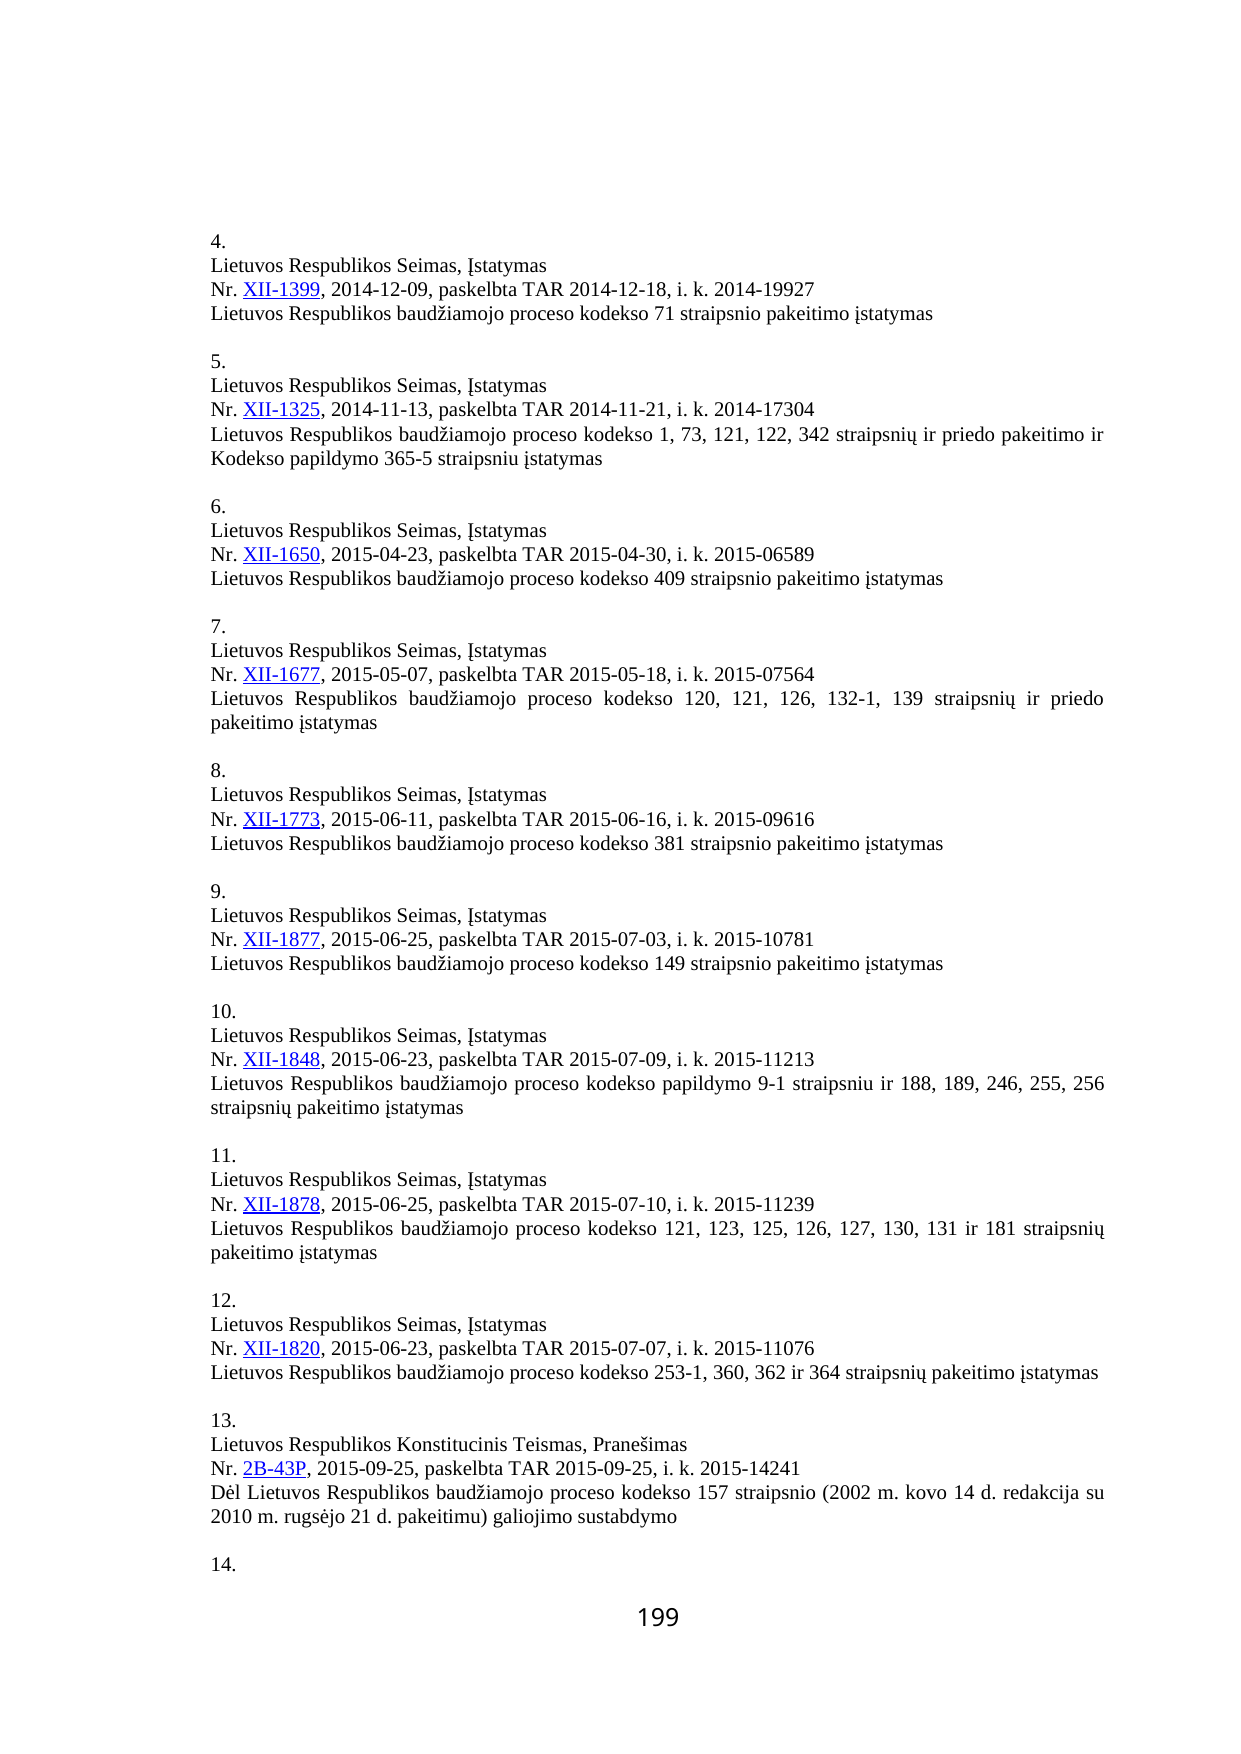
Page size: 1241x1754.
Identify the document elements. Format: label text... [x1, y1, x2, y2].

text Lietuvos Respublikos baudžiamojo proceso kodekso papildymo 9-1 straipsniu ir 188, 189, 246, 255, 256 straipsnių pakeitimo įstatymas [210, 1071, 1105, 1119]
text Lietuvos Respublikos baudžiamojo proceso kodekso 120, 121, 126, 132-1, 139 straipsnių ir priedo pakeitimo įstatymas [210, 686, 1105, 734]
text Lietuvos Respublikos Seimas, Įstatymas [210, 903, 1105, 927]
text Lietuvos Respublikos Seimas, Įstatymas [210, 638, 1105, 662]
text 5. [210, 349, 1105, 373]
text Dėl Lietuvos Respublikos baudžiamojo proceso kodekso 157 straipsnio (2002 m. kovo 14 d. redakcija su 2010 m. rugsėjo 21 d. pakeitimu) galiojimo sustabdymo [210, 1480, 1105, 1528]
text Nr. XII-1878, 2015-06-25, paskelbta TAR 2015-07-10, i. k. 2015-11239 [210, 1191, 1105, 1216]
text 14. [210, 1552, 1105, 1576]
text 13. [210, 1408, 1105, 1432]
text Lietuvos Respublikos Seimas, Įstatymas [210, 1023, 1105, 1047]
text 7. [210, 614, 1105, 638]
text Lietuvos Respublikos baudžiamojo proceso kodekso 253-1, 360, 362 ir 364 straipsnių pakeitimo įstatymas [210, 1360, 1105, 1384]
text Lietuvos Respublikos Seimas, Įstatymas [210, 782, 1105, 806]
text Lietuvos Respublikos Seimas, Įstatymas [210, 373, 1105, 397]
text Nr. XII-1877, 2015-06-25, paskelbta TAR 2015-07-03, i. k. 2015-10781 [210, 927, 1105, 951]
text Nr. XII-1848, 2015-06-23, paskelbta TAR 2015-07-09, i. k. 2015-11213 [210, 1047, 1105, 1071]
text Nr. 2B-43P, 2015-09-25, paskelbta TAR 2015-09-25, i. k. 2015-14241 [210, 1456, 1105, 1480]
text 8. [210, 758, 1105, 782]
text Lietuvos Respublikos Seimas, Įstatymas [210, 518, 1105, 542]
text 9. [210, 879, 1105, 903]
text Lietuvos Respublikos baudžiamojo proceso kodekso 121, 123, 125, 126, 127, 130, 131 ir 181 straipsnių pakeitimo įstatymas [210, 1216, 1105, 1264]
text Nr. XII-1820, 2015-06-23, paskelbta TAR 2015-07-07, i. k. 2015-11076 [210, 1336, 1105, 1360]
text Nr. XII-1399, 2014-12-09, paskelbta TAR 2014-12-18, i. k. 2014-19927 [210, 277, 1105, 301]
text Lietuvos Respublikos Seimas, Įstatymas [210, 253, 1105, 277]
text Lietuvos Respublikos baudžiamojo proceso kodekso 381 straipsnio pakeitimo įstatymas [210, 831, 1105, 854]
text 12. [210, 1288, 1105, 1312]
text Lietuvos Respublikos Seimas, Įstatymas [210, 1167, 1105, 1191]
text 6. [210, 494, 1105, 518]
text 11. [210, 1143, 1105, 1167]
text Lietuvos Respublikos Konstitucinis Teismas, Pranešimas [210, 1432, 1105, 1456]
text Lietuvos Respublikos baudžiamojo proceso kodekso 1, 73, 121, 122, 342 straipsnių ir priedo pakeitimo ir Kodekso papildymo 365-5 straipsniu įstatymas [210, 421, 1105, 469]
text Nr. XII-1325, 2014-11-13, paskelbta TAR 2014-11-21, i. k. 2014-17304 [210, 397, 1105, 421]
text Nr. XII-1677, 2015-05-07, paskelbta TAR 2015-05-18, i. k. 2015-07564 [210, 662, 1105, 686]
text 4. [210, 229, 1105, 253]
text Lietuvos Respublikos baudžiamojo proceso kodekso 409 straipsnio pakeitimo įstatymas [210, 566, 1105, 590]
text Lietuvos Respublikos Seimas, Įstatymas [210, 1312, 1105, 1336]
text Lietuvos Respublikos baudžiamojo proceso kodekso 149 straipsnio pakeitimo įstatymas [210, 951, 1105, 975]
text 10. [210, 999, 1105, 1023]
text Nr. XII-1650, 2015-04-23, paskelbta TAR 2015-04-30, i. k. 2015-06589 [210, 542, 1105, 566]
text Lietuvos Respublikos baudžiamojo proceso kodekso 71 straipsnio pakeitimo įstatymas [210, 301, 1105, 325]
text Nr. XII-1773, 2015-06-11, paskelbta TAR 2015-06-16, i. k. 2015-09616 [210, 806, 1105, 831]
